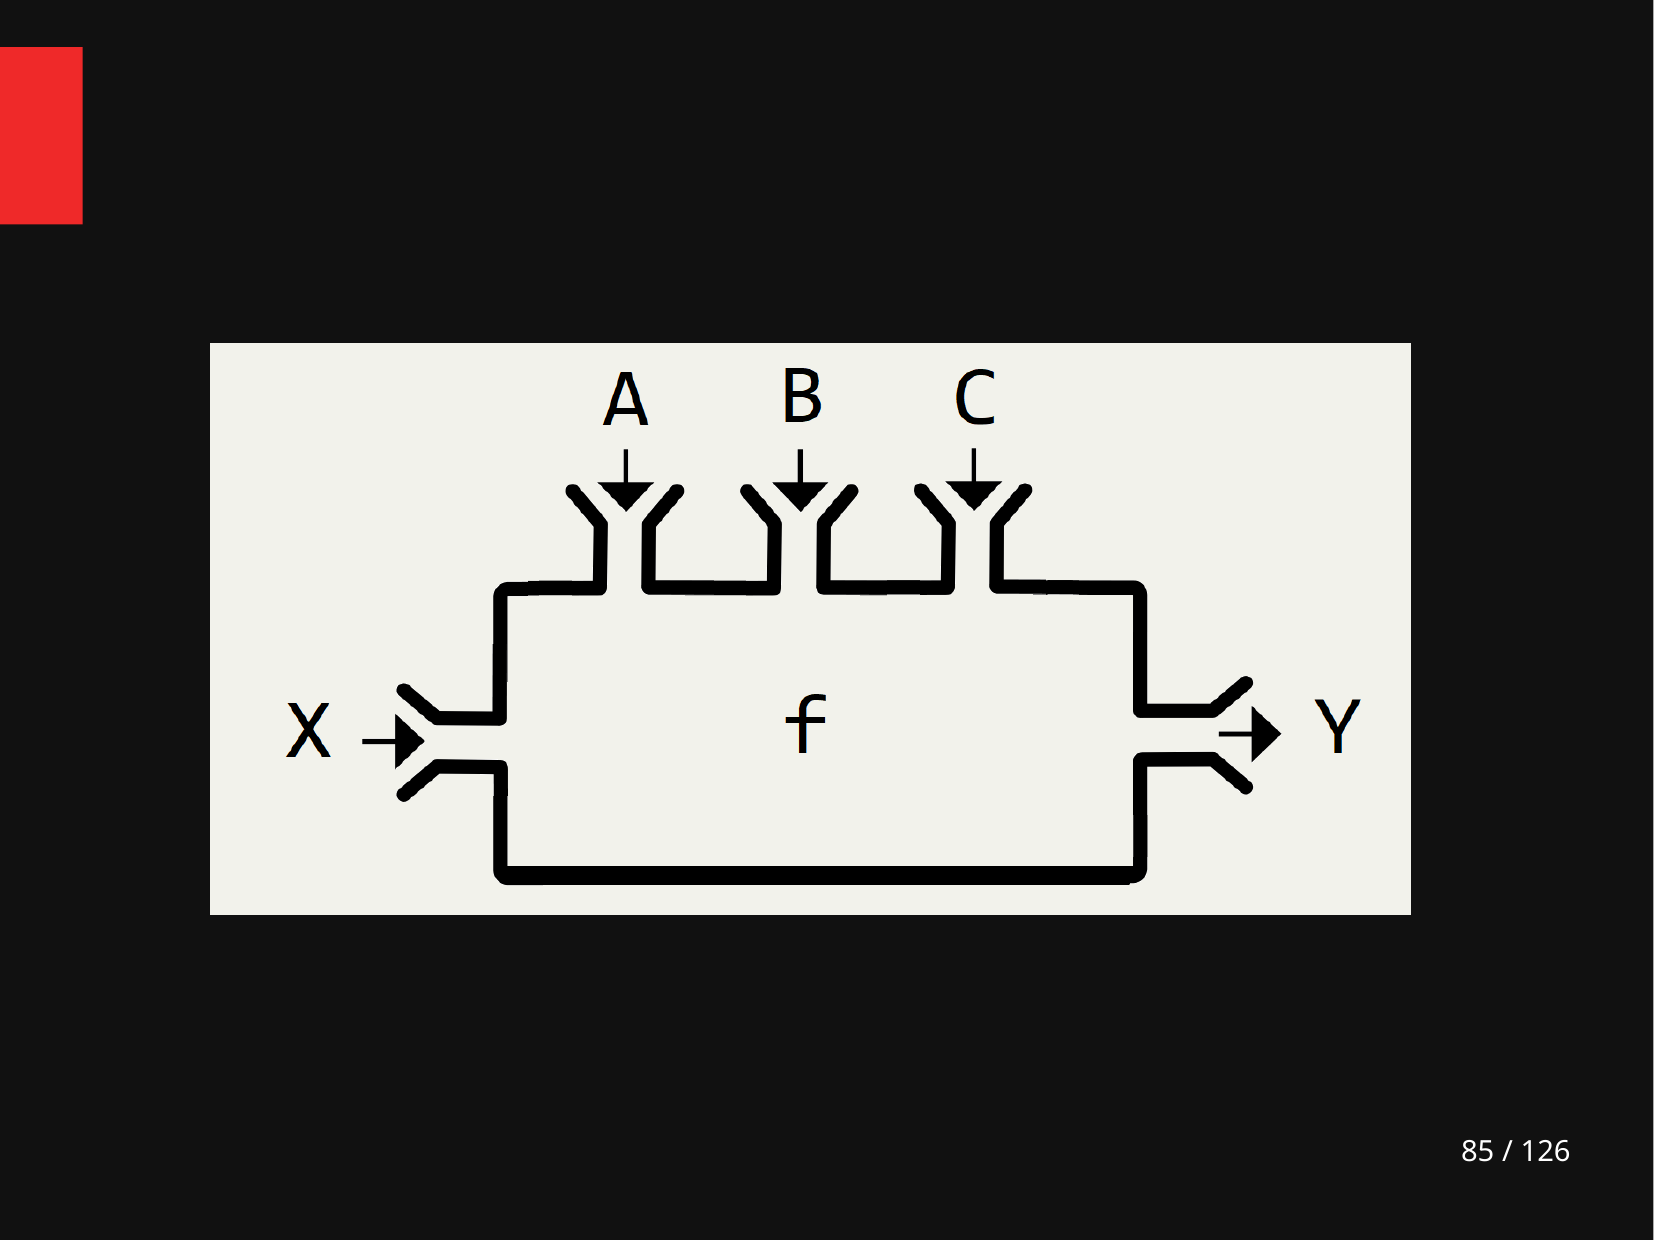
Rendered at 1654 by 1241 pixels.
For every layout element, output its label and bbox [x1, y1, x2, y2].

picture [210, 343, 1411, 916]
